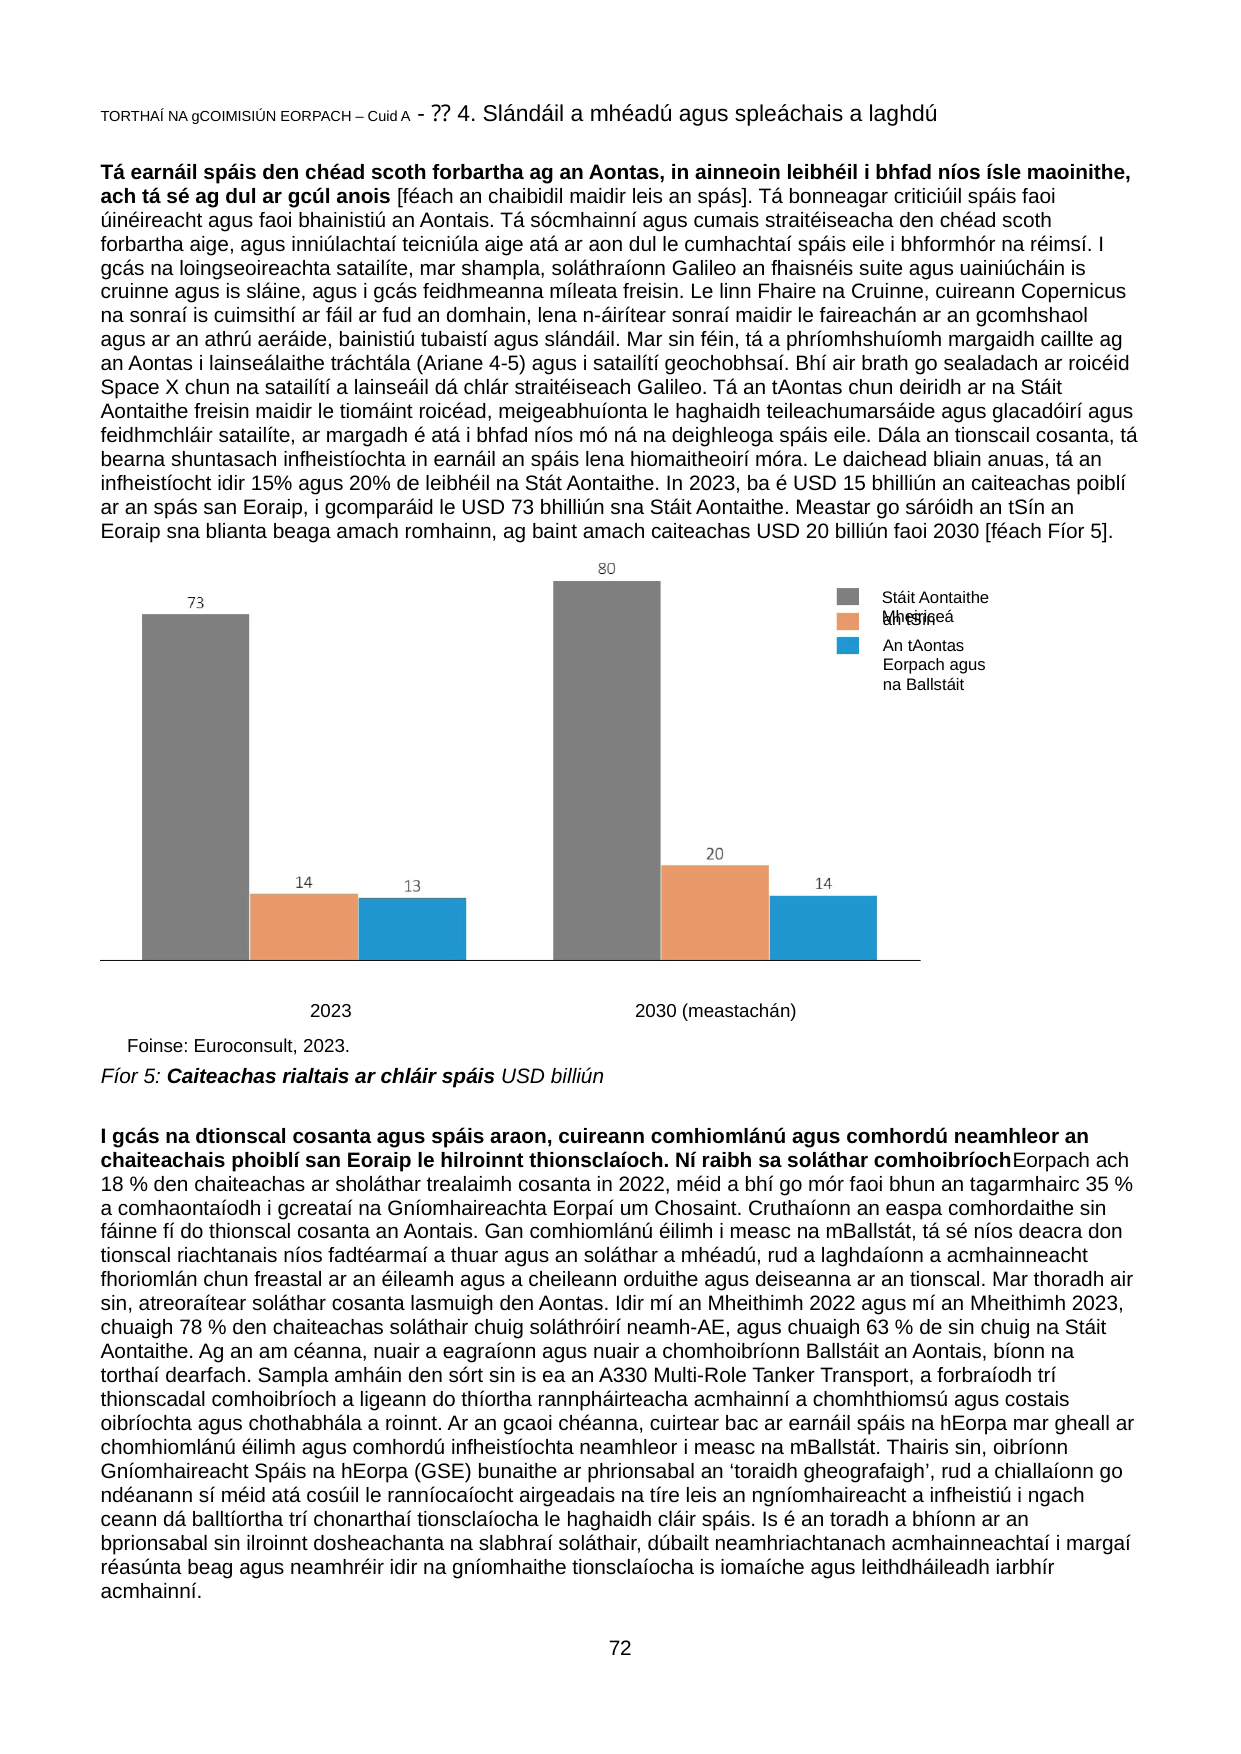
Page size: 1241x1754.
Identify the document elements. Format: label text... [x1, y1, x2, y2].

text Tá earnáil spáis den chéad scoth forbartha ag an Aontas, in ainneoin leibhéil i bhfad níos ísle maoinithe, ach tá sé ag dul ar gcúl anois [féach an chaibidil maidir leis an spás]. Tá bonneagar criticiúil spáis faoi úinéireacht agus faoi bhainistiú an Aontais. Tá sócmhainní agus cumais straitéiseacha den chéad scoth forbartha aige, agus inniúlachtaí teicniúla aige atá ar aon dul le cumhachtaí spáis eile i bhformhór na réimsí. I gcás na loingseoireachta satailíte, mar shampla, soláthraíonn Galileo an fhaisnéis suite agus uainiúcháin is cruinne agus is sláine, agus i gcás feidhmeanna míleata freisin. Le linn Fhaire na Cruinne, cuireann Copernicus na sonraí is cuimsithí ar fáil ar fud an domhain, lena n-áirítear sonraí maidir le faireachán ar an gcomhshaol agus ar an athrú aeráide, bainistiú tubaistí agus slándáil. Mar sin féin, tá a phríomhshuíomh margaidh caillte ag an Aontas i lainseálaithe tráchtála (Ariane 4-5) agus i satailítí geochobhsaí. Bhí air brath go sealadach ar roicéid Space X chun na satailítí a lainseáil dá chlár straitéiseach Galileo. Tá an tAontas chun deiridh ar na Stáit Aontaithe freisin maidir le tiomáint roicéad, meigeabhuíonta le haghaidh teileachumarsáide agus glacadóirí agus feidhmchláir satailíte, ar margadh é atá i bhfad níos mó ná na deighleoga spáis eile. Dála an tionscail cosanta, tá bearna shuntasach infheistíochta in earnáil an spáis lena hiomaitheoirí móra. Le daichead bliain anuas, tá an infheistíocht idir 15% agus 20% de leibhéil na Stát Aontaithe. In 2023, ba é USD 15 bhilliún an caiteachas poiblí ar an spás san Eoraip, i gcomparáid le USD 73 bhilliún sna Stáit Aontaithe. Meastar go sáróidh an tSín an Eoraip sna blianta beaga amach romhainn, ag baint amach caiteachas USD 20 billiún faoi 2030 [féach Fíor 5]. [100, 159, 1140, 543]
text Fíor 5: Caiteachas rialtais ar chláir spáis USD billiún [101, 968, 1022, 1088]
text I gcás na dtionscal cosanta agus spáis araon, cuireann comhiomlánú agus comhordú neamhleor an chaiteachais phoiblí san Eoraip le hilroinnt thionsclaíoch. Ní raibh sa soláthar comhoibríochEorpach ach 18 % den chaiteachas ar sholáthar trealaimh cosanta in 2022, méid a bhí go mór faoi bhun an tagarmhairc 35 % a comhaontaíodh i gcreataí na Gníomhaireachta Eorpaí um Chosaint. Cruthaíonn an easpa comhordaithe sin fáinne fí do thionscal cosanta an Aontais. Gan comhiomlánú éilimh i measc na mBallstát, tá sé níos deacra don tionscal riachtanais níos fadtéarmaí a thuar agus an soláthar a mhéadú, rud a laghdaíonn a acmhainneacht fhoriomlán chun freastal ar an éileamh agus a cheileann orduithe agus deiseanna ar an tionscal. Mar thoradh air sin, atreoraítear soláthar cosanta lasmuigh den Aontas. Idir mí an Mheithimh 2022 agus mí an Mheithimh 2023, chuaigh 78 % den chaiteachas soláthair chuig soláthróirí neamh-AE, agus chuaigh 63 % de sin chuig na Stáit Aontaithe. Ag an am céanna, nuair a eagraíonn agus nuair a chomhoibríonn Ballstáit an Aontais, bíonn na torthaí dearfach. Sampla amháin den sórt sin is ea an A330 Multi-Role Tanker Transport, a forbraíodh trí thionscadal comhoibríoch a ligeann do thíortha rannpháirteacha acmhainní a chomhthiomsú agus costais oibríochta agus chothabhála a roinnt. Ar an gcaoi chéanna, cuirtear bac ar earnáil spáis na hEorpa mar gheall ar chomhiomlánú éilimh agus comhordú infheistíochta neamhleor i measc na mBallstát. Thairis sin, oibríonn Gníomhaireacht Spáis na hEorpa (GSE) bunaithe ar phrionsabal an ‘toraidh gheografaigh’, rud a chiallaíonn go ndéanann sí méid atá cosúil le ranníocaíocht airgeadais na tíre leis an ngníomhaireacht a infheistiú i ngach ceann dá balltíortha trí chonarthaí tionsclaíocha le haghaidh cláir spáis. Is é an toradh a bhíonn ar an bprionsabal sin ilroinnt dosheachanta na slabhraí soláthair, dúbailt neamhriachtanach acmhainneachtaí i margaí réasúnta beag agus neamhréir idir na gníomhaithe tionsclaíocha is iomaíche agus leithdháileadh iarbhír acmhainní. [100, 1123, 1140, 1603]
picture [100, 555, 1004, 968]
